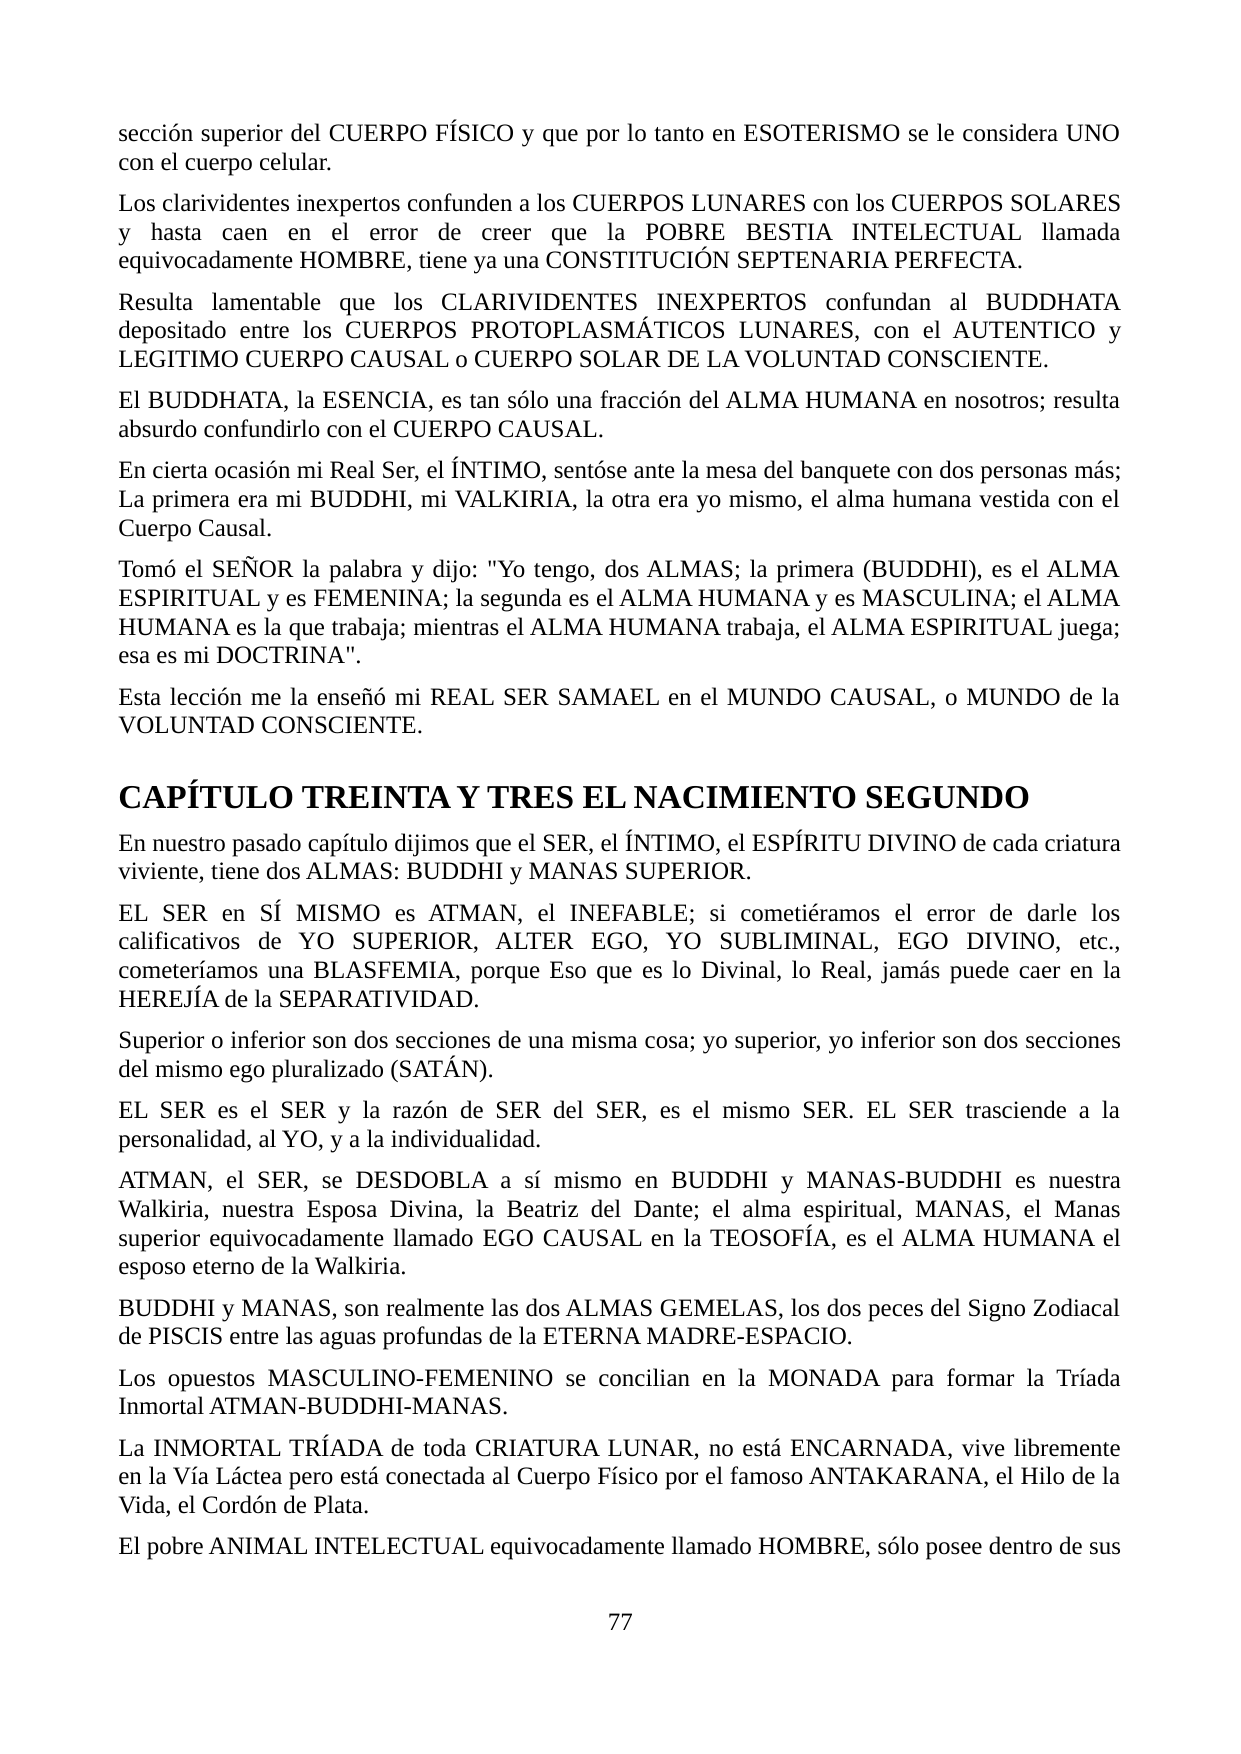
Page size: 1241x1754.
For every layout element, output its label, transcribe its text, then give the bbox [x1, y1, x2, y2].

text Tomó el SEÑOR la palabra y dijo: "Yo tengo, dos ALMAS; la primera (BUDDHI), es el ALMA ESPIRITUAL y es FEMENINA; la segunda es el ALMA HUMANA y es MASCULINA; el ALMA HUMANA es la que trabaja; mientras el ALMA HUMANA trabaja, el ALMA ESPIRITUAL juega; esa es mi DOCTRINA". [118, 554, 1122, 669]
text ATMAN, el SER, se DESDOBLA a sí mismo en BUDDHI y MANAS-BUDDHI es nuestra Walkiria, nuestra Esposa Divina, la Beatriz del Dante; el alma espiritual, MANAS, el Manas superior equivocadamente llamado EGO CAUSAL en la TEOSOFÍA, es el ALMA HUMANA el esposo eterno de la Walkiria. [118, 1165, 1122, 1280]
subtitle CAPÍTULO TREINTA Y TRES EL NACIMIENTO SEGUNDO [118, 777, 1122, 815]
text EL SER en SÍ MISMO es ATMAN, el INEFABLE; si cometiéramos el error de darle los calificativos de YO SUPERIOR, ALTER EGO, YO SUBLIMINAL, EGO DIVINO, etc., cometeríamos una BLASFEMIA, porque Eso que es lo Divinal, lo Real, jamás puede caer en la HEREJÍA de la SEPARATIVIDAD. [118, 898, 1122, 1013]
text EL SER es el SER y la razón de SER del SER, es el mismo SER. EL SER trasciende a la personalidad, al YO, y a la individualidad. [118, 1095, 1122, 1153]
text Esta lección me la enseñó mi REAL SER SAMAEL en el MUNDO CAUSAL, o MUNDO de la VOLUNTAD CONSCIENTE. [118, 682, 1122, 739]
text BUDDHI y MANAS, son realmente las dos ALMAS GEMELAS, los dos peces del Signo Zodiacal de PISCIS entre las aguas profundas de la ETERNA MADRE-ESPACIO. [118, 1293, 1122, 1350]
text El BUDDHATA, la ESENCIA, es tan sólo una fracción del ALMA HUMANA en nosotros; resulta absurdo confundirlo con el CUERPO CAUSAL. [118, 386, 1122, 443]
text Los opuestos MASCULINO-FEMENINO se concilian en la MONADA para formar la Tríada Inmortal ATMAN-BUDDHI-MANAS. [118, 1363, 1122, 1420]
text Superior o inferior son dos secciones de una misma cosa; yo superior, yo inferior son dos secciones del mismo ego pluralizado (SATÁN). [118, 1025, 1122, 1083]
text sección superior del CUERPO FÍSICO y que por lo tanto en ESOTERISMO se le considera UNO con el cuerpo celular. [118, 118, 1122, 176]
text Resulta lamentable que los CLARIVIDENTES INEXPERTOS confundan al BUDDHATA depositado entre los CUERPOS PROTOPLASMÁTICOS LUNARES, con el AUTENTICO y LEGITIMO CUERPO CAUSAL o CUERPO SOLAR DE LA VOLUNTAD CONSCIENTE. [118, 287, 1122, 373]
text El pobre ANIMAL INTELECTUAL equivocadamente llamado HOMBRE, sólo posee dentro de sus [118, 1531, 1122, 1560]
text La INMORTAL TRÍADA de toda CRIATURA LUNAR, no está ENCARNADA, vive libremente en la Vía Láctea pero está conectada al Cuerpo Físico por el famoso ANTAKARANA, el Hilo de la Vida, el Cordón de Plata. [118, 1433, 1122, 1519]
text En cierta ocasión mi Real Ser, el ÍNTIMO, sentóse ante la mesa del banquete con dos personas más; La primera era mi BUDDHI, mi VALKIRIA, la otra era yo mismo, el alma humana vestida con el Cuerpo Causal. [118, 456, 1122, 542]
text En nuestro pasado capítulo dijimos que el SER, el ÍNTIMO, el ESPÍRITU DIVINO de cada criatura viviente, tiene dos ALMAS: BUDDHI y MANAS SUPERIOR. [118, 828, 1122, 885]
text Los clarividentes inexpertos confunden a los CUERPOS LUNARES con los CUERPOS SOLARES y hasta caen en el error de creer que la POBRE BESTIA INTELECTUAL llamada equivocadamente HOMBRE, tiene ya una CONSTITUCIÓN SEPTENARIA PERFECTA. [118, 188, 1122, 274]
